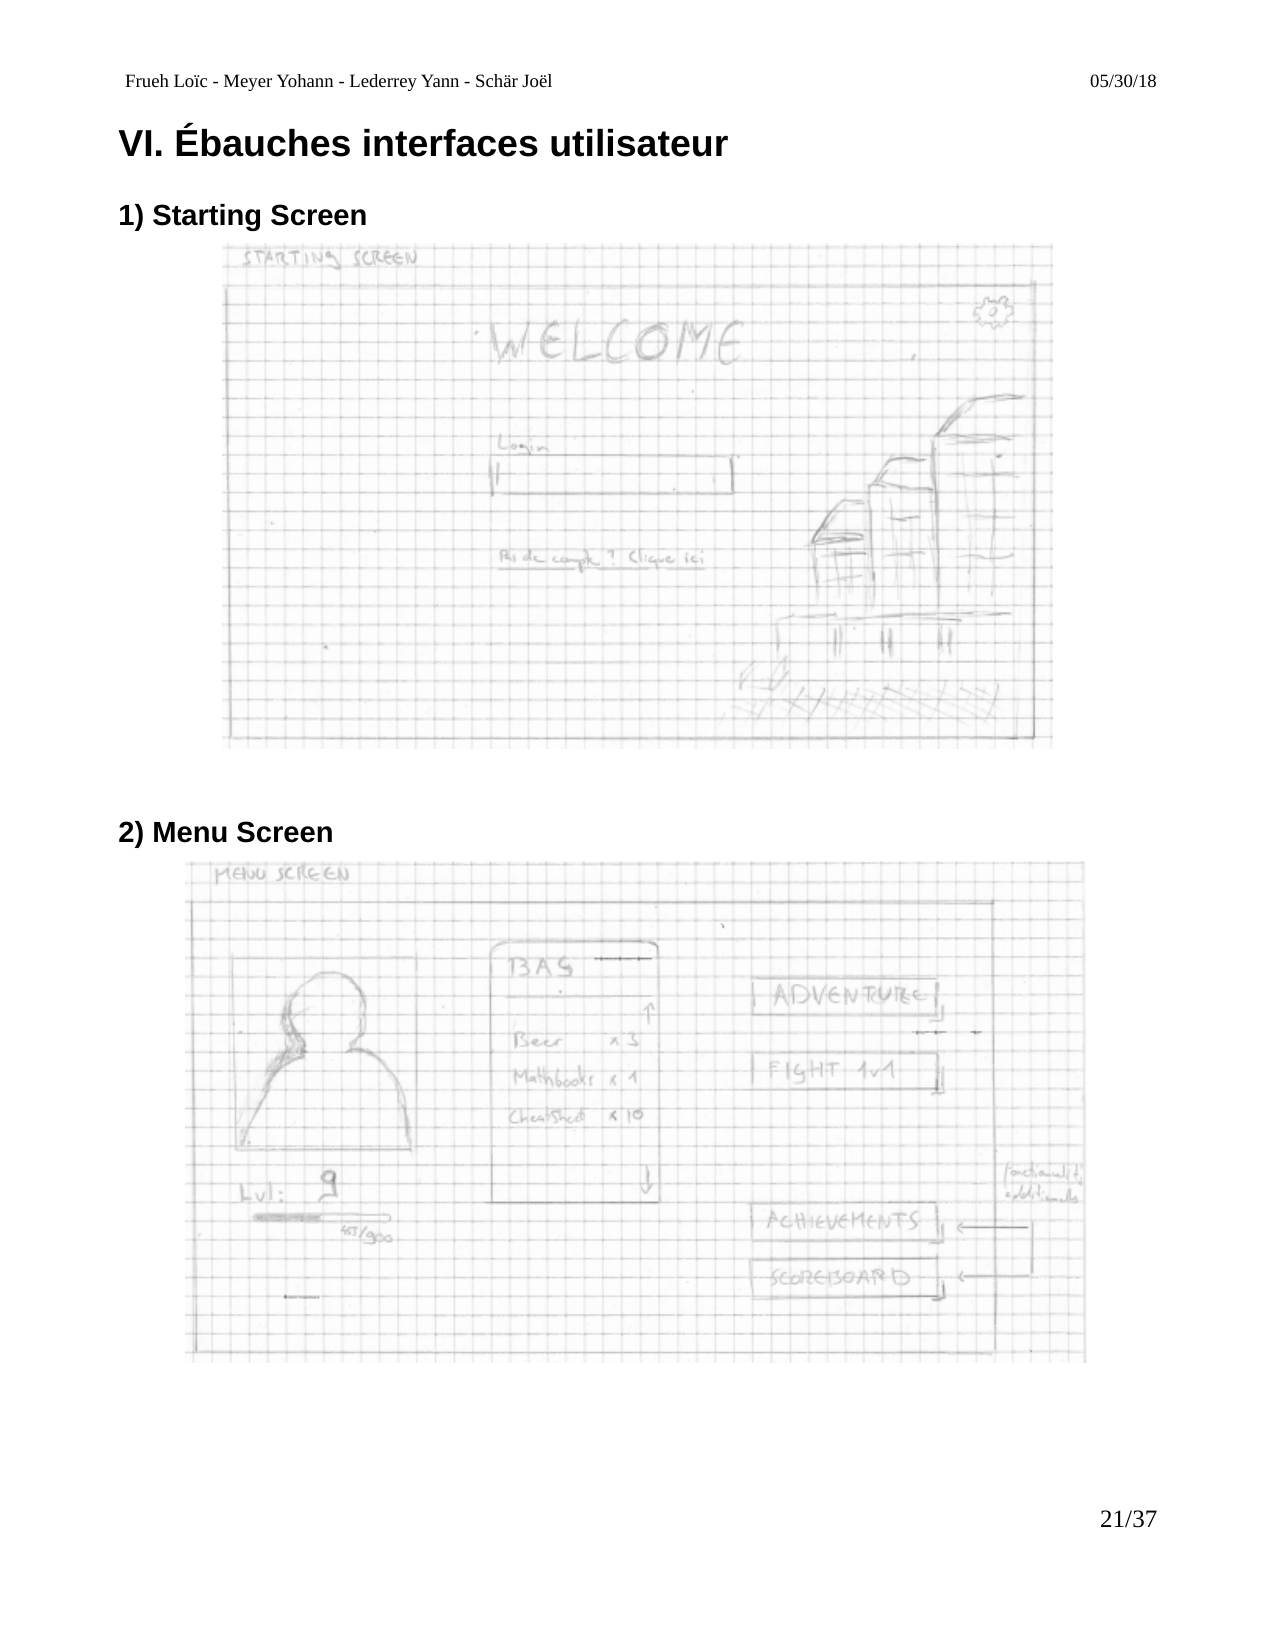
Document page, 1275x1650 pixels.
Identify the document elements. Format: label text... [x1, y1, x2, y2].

picture [185, 861, 1090, 1363]
subtitle VI. Ébauches interfaces utilisateur [118, 121, 1157, 164]
subtitle 1) Starting Screen [118, 198, 1157, 231]
subtitle 2) Menu Screen [118, 815, 1157, 849]
picture [222, 243, 1054, 749]
